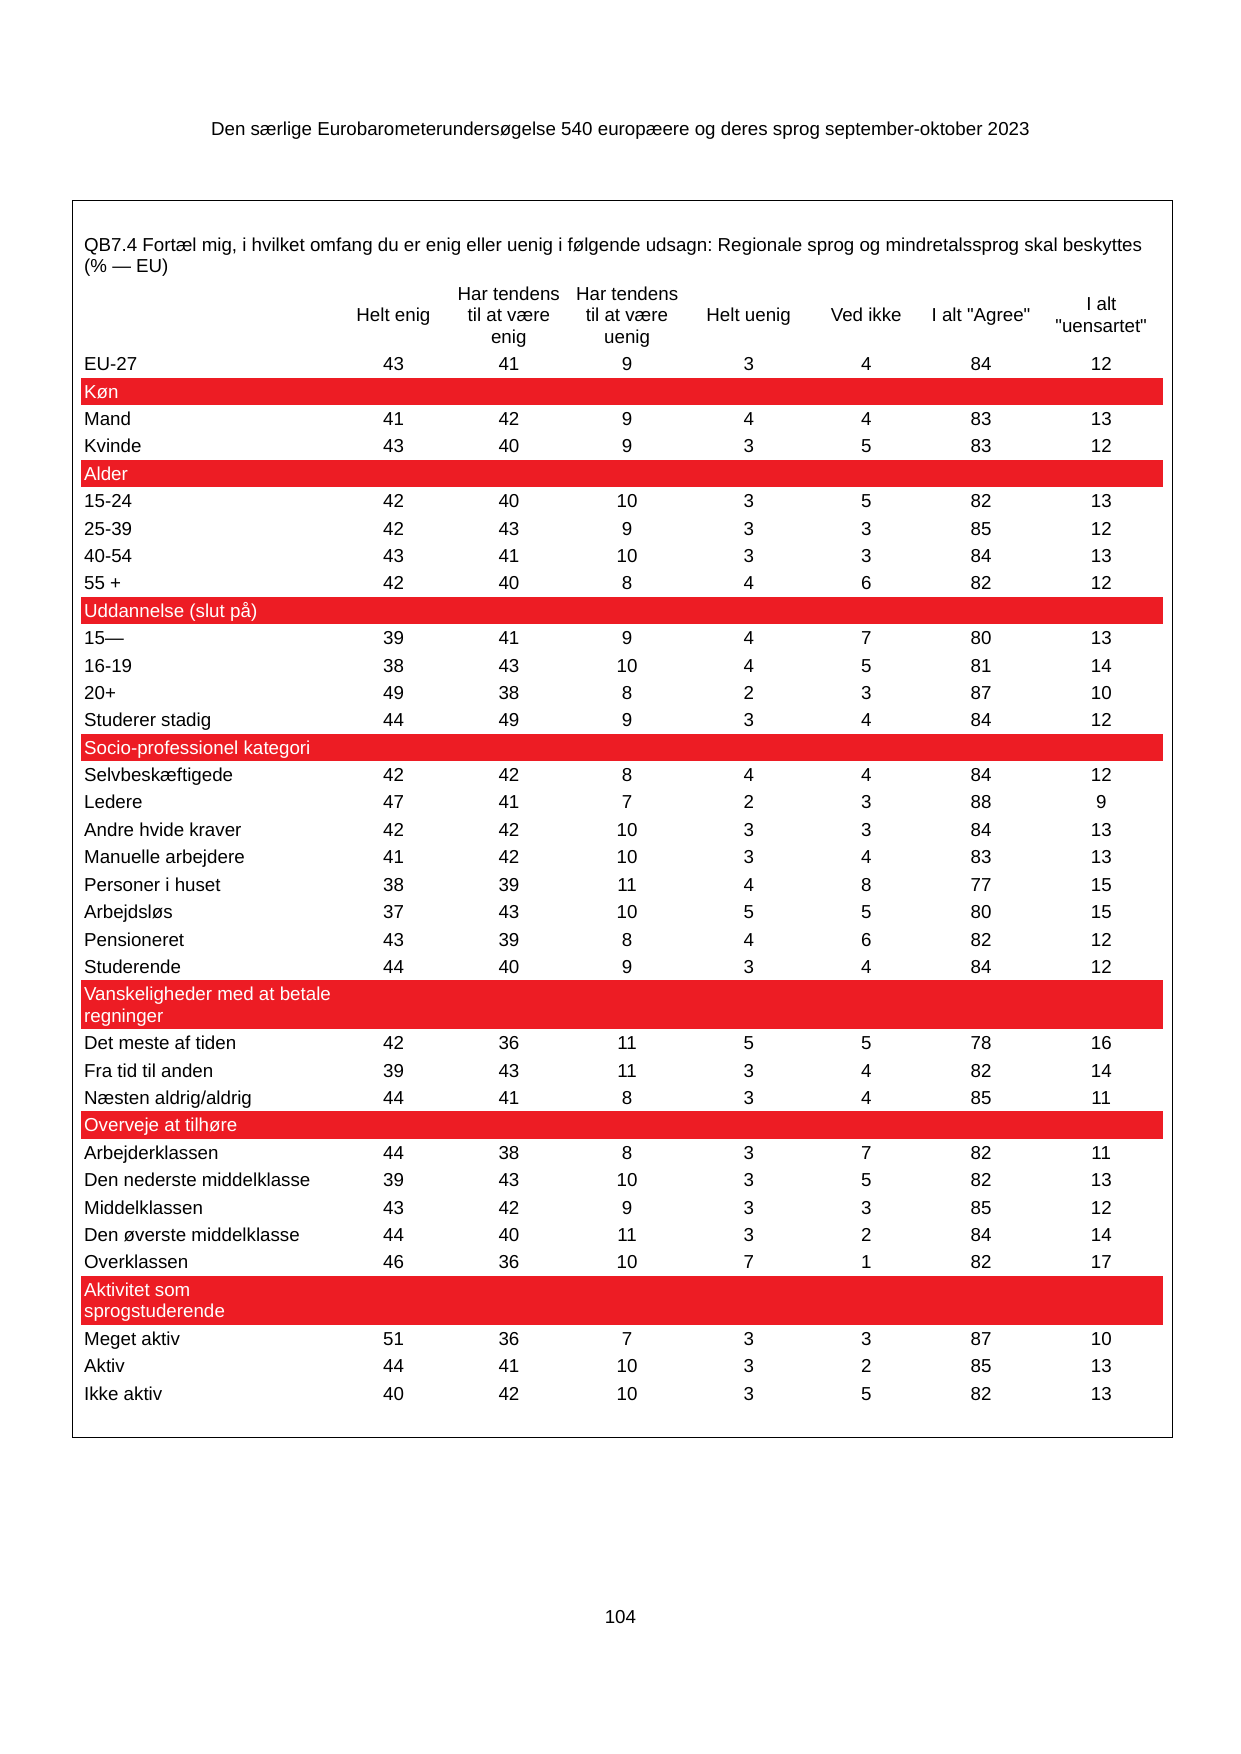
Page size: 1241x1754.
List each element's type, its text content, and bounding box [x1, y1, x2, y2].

table_cell 44 [335, 1221, 451, 1248]
table_cell 12 [1039, 350, 1163, 377]
table_cell [809, 460, 923, 487]
table_cell 4 [809, 1057, 923, 1084]
table_cell 9 [566, 624, 688, 651]
table_cell [809, 1276, 923, 1325]
table_cell 11 [566, 871, 688, 898]
table_cell I alt "Agree" [923, 280, 1039, 350]
table_cell 10 [566, 542, 688, 569]
table_cell 12 [1039, 761, 1163, 788]
table_cell 55 + [81, 569, 335, 597]
table_cell 5 [809, 898, 923, 925]
table_cell 40-54 [81, 542, 335, 569]
table_cell [1039, 1111, 1163, 1139]
table_cell 46 [335, 1248, 451, 1276]
table_cell 2 [809, 1352, 923, 1379]
table_cell 11 [566, 1029, 688, 1057]
table_cell Køn [81, 378, 335, 405]
table_cell 51 [335, 1325, 451, 1352]
table_cell [335, 1276, 451, 1325]
table_cell 25-39 [81, 515, 335, 542]
table_cell 5 [688, 1029, 809, 1057]
table_cell [335, 460, 451, 487]
table_cell 17 [1039, 1248, 1163, 1276]
table_cell 3 [809, 679, 923, 706]
table_cell 5 [809, 1380, 923, 1407]
table_cell Overklassen [81, 1248, 335, 1276]
table_cell 40 [451, 569, 566, 597]
table_cell 13 [1039, 405, 1163, 432]
table_cell [335, 378, 451, 405]
table_cell 40 [451, 487, 566, 514]
table_cell Arbejderklassen [81, 1139, 335, 1166]
table_cell [809, 980, 923, 1029]
table_cell 3 [809, 1194, 923, 1221]
table_cell 40 [335, 1380, 451, 1407]
table_cell 12 [1039, 1194, 1163, 1221]
table_cell I alt "uensartet" [1039, 280, 1163, 350]
table_cell 84 [923, 542, 1039, 569]
table_cell 85 [923, 1194, 1039, 1221]
table_cell 82 [923, 1248, 1039, 1276]
table_cell 47 [335, 789, 451, 816]
table_cell 5 [809, 487, 923, 514]
table_cell 10 [566, 1380, 688, 1407]
table_cell 40 [451, 432, 566, 460]
table_cell Manuelle arbejdere [81, 843, 335, 871]
table_cell [1039, 378, 1163, 405]
table_cell 44 [335, 953, 451, 980]
table_cell 4 [688, 651, 809, 679]
table_cell [451, 460, 566, 487]
table_cell 84 [923, 816, 1039, 843]
table_cell 36 [451, 1325, 566, 1352]
table_cell 3 [688, 1221, 809, 1248]
table_cell 87 [923, 679, 1039, 706]
table_cell [1039, 734, 1163, 761]
table_cell [1039, 980, 1163, 1029]
table_cell [335, 980, 451, 1029]
table_cell [923, 378, 1039, 405]
table_cell 8 [566, 1139, 688, 1166]
table_cell [923, 597, 1039, 624]
table_cell Ledere [81, 789, 335, 816]
table_cell 43 [451, 898, 566, 925]
table_cell 42 [451, 1380, 566, 1407]
table_cell 13 [1039, 816, 1163, 843]
table_cell 10 [566, 1248, 688, 1276]
table_cell [923, 1111, 1039, 1139]
table_cell Middelklassen [81, 1194, 335, 1221]
table_cell 9 [566, 515, 688, 542]
table_cell 3 [688, 350, 809, 377]
table_cell 8 [566, 679, 688, 706]
table_cell 4 [809, 405, 923, 432]
table_cell Alder [81, 460, 335, 487]
table_cell [923, 1276, 1039, 1325]
table_cell 42 [335, 761, 451, 788]
table_cell 13 [1039, 542, 1163, 569]
table_cell 3 [688, 1380, 809, 1407]
table_cell [566, 597, 688, 624]
table_cell [451, 597, 566, 624]
table_cell [923, 734, 1039, 761]
table_cell Helt uenig [688, 280, 809, 350]
table_cell 14 [1039, 1221, 1163, 1248]
table_cell 3 [809, 515, 923, 542]
table_cell 4 [809, 761, 923, 788]
table_cell 9 [566, 432, 688, 460]
table_cell 41 [451, 624, 566, 651]
table_cell 41 [451, 1084, 566, 1111]
table_cell 8 [566, 569, 688, 597]
table_cell [566, 980, 688, 1029]
table_cell [335, 1111, 451, 1139]
table_cell 41 [451, 789, 566, 816]
table_cell [809, 1111, 923, 1139]
table_cell [566, 1111, 688, 1139]
table_cell 3 [688, 515, 809, 542]
table_cell 43 [335, 350, 451, 377]
table_cell 6 [809, 569, 923, 597]
table_cell 83 [923, 405, 1039, 432]
table_cell [688, 597, 809, 624]
table_cell 4 [688, 569, 809, 597]
table_cell Arbejdsløs [81, 898, 335, 925]
table_cell 10 [566, 816, 688, 843]
table_cell 39 [451, 871, 566, 898]
table_cell 7 [566, 1325, 688, 1352]
table_cell 4 [688, 405, 809, 432]
table_cell Helt enig [335, 280, 451, 350]
table_cell 38 [335, 871, 451, 898]
table_cell 82 [923, 1380, 1039, 1407]
table_cell 3 [688, 1057, 809, 1084]
table_cell 13 [1039, 1380, 1163, 1407]
table_cell 39 [451, 925, 566, 953]
table_cell Meget aktiv [81, 1325, 335, 1352]
table_cell 88 [923, 789, 1039, 816]
table_cell 49 [335, 679, 451, 706]
table_cell 3 [688, 843, 809, 871]
table_cell 2 [688, 679, 809, 706]
table_cell [688, 734, 809, 761]
table_cell 43 [451, 651, 566, 679]
table_cell 49 [451, 706, 566, 734]
table_cell Fra tid til anden [81, 1057, 335, 1084]
table_cell 39 [335, 1166, 451, 1193]
table_cell 5 [809, 432, 923, 460]
table_cell [451, 734, 566, 761]
table_cell Aktiv [81, 1352, 335, 1379]
table_cell Selvbeskæftigede [81, 761, 335, 788]
table_cell Studerer stadig [81, 706, 335, 734]
table_cell 84 [923, 706, 1039, 734]
table_cell 82 [923, 487, 1039, 514]
table_cell 3 [688, 1352, 809, 1379]
table_cell 44 [335, 1139, 451, 1166]
table_cell 42 [451, 843, 566, 871]
table_cell 2 [809, 1221, 923, 1248]
table_cell 8 [566, 1084, 688, 1111]
table_cell EU-27 [81, 350, 335, 377]
table_cell 3 [688, 1084, 809, 1111]
table_cell 41 [451, 542, 566, 569]
table_cell 4 [809, 843, 923, 871]
table_cell 4 [688, 624, 809, 651]
table_cell 9 [1039, 789, 1163, 816]
table_cell 10 [1039, 679, 1163, 706]
table_cell 10 [566, 651, 688, 679]
table_cell 82 [923, 1139, 1039, 1166]
table_cell 15-24 [81, 487, 335, 514]
table_cell [923, 460, 1039, 487]
table_cell [1039, 597, 1163, 624]
table_cell 4 [809, 350, 923, 377]
table_cell 2 [688, 789, 809, 816]
table_cell 10 [566, 898, 688, 925]
table_cell Uddannelse (slut på) [81, 597, 335, 624]
table_cell 40 [451, 1221, 566, 1248]
table_cell 3 [688, 542, 809, 569]
table_cell [809, 734, 923, 761]
table_cell 44 [335, 706, 451, 734]
table_cell 7 [688, 1248, 809, 1276]
table_cell 10 [566, 1166, 688, 1193]
table_cell 41 [451, 1352, 566, 1379]
table_cell 42 [451, 405, 566, 432]
table_header QB7.4 Fortæl mig, i hvilket omfang du er enig eller uenig i følgende udsagn: Regionale sprog og mindretalssprog skal beskyttes (% — EU) [81, 231, 1163, 279]
table_cell 15 [1039, 898, 1163, 925]
table_cell 84 [923, 350, 1039, 377]
table_cell 12 [1039, 432, 1163, 460]
table_cell 40 [451, 953, 566, 980]
table_cell 82 [923, 1166, 1039, 1193]
table_cell 3 [688, 1139, 809, 1166]
table_cell [809, 597, 923, 624]
table_cell 83 [923, 432, 1039, 460]
table_cell Socio-professionel kategori [81, 734, 335, 761]
table_cell 11 [566, 1221, 688, 1248]
table_cell [1039, 1276, 1163, 1325]
table_cell Vanskeligheder med at betale regninger [81, 980, 335, 1029]
table_cell 11 [566, 1057, 688, 1084]
table_cell Personer i huset [81, 871, 335, 898]
table_cell [451, 980, 566, 1029]
table_cell 3 [688, 706, 809, 734]
table_cell 78 [923, 1029, 1039, 1057]
table_cell 9 [566, 1194, 688, 1221]
table_cell 36 [451, 1029, 566, 1057]
table_cell 13 [1039, 1166, 1163, 1193]
table_cell 36 [451, 1248, 566, 1276]
table_cell [688, 980, 809, 1029]
table_cell 13 [1039, 843, 1163, 871]
table_cell 13 [1039, 487, 1163, 514]
table_cell [688, 1111, 809, 1139]
table_cell [451, 1276, 566, 1325]
table_cell 43 [451, 1057, 566, 1084]
table_cell 10 [566, 843, 688, 871]
table_cell 85 [923, 1352, 1039, 1379]
table_cell 84 [923, 1221, 1039, 1248]
table_cell 42 [335, 1029, 451, 1057]
table_cell 37 [335, 898, 451, 925]
table_cell Overveje at tilhøre [81, 1111, 335, 1139]
table_cell 1 [809, 1248, 923, 1276]
table_cell 13 [1039, 624, 1163, 651]
table_cell 3 [809, 816, 923, 843]
table_cell 5 [809, 651, 923, 679]
table_cell Aktivitet som sprogstuderende [81, 1276, 335, 1325]
table_cell [688, 378, 809, 405]
table_cell 38 [335, 651, 451, 679]
table_cell 82 [923, 569, 1039, 597]
table_cell Den øverste middelklasse [81, 1221, 335, 1248]
table_cell 84 [923, 953, 1039, 980]
table_cell [809, 378, 923, 405]
table_cell 38 [451, 679, 566, 706]
table_cell 80 [923, 624, 1039, 651]
table_cell 10 [566, 1352, 688, 1379]
table_cell 85 [923, 1084, 1039, 1111]
table_cell Studerende [81, 953, 335, 980]
table_cell 9 [566, 405, 688, 432]
table_cell 3 [688, 816, 809, 843]
table_cell 44 [335, 1352, 451, 1379]
table_cell 43 [451, 515, 566, 542]
table_cell 4 [688, 871, 809, 898]
table_cell 4 [809, 706, 923, 734]
table_cell 43 [335, 542, 451, 569]
table_cell [923, 980, 1039, 1029]
table_cell 12 [1039, 706, 1163, 734]
table_cell 4 [688, 925, 809, 953]
table_cell Kvinde [81, 432, 335, 460]
table_cell 3 [809, 542, 923, 569]
table_cell 42 [335, 816, 451, 843]
table_cell 42 [335, 569, 451, 597]
table_cell 41 [451, 350, 566, 377]
table_cell 3 [809, 1325, 923, 1352]
table_cell 20+ [81, 679, 335, 706]
table_cell 9 [566, 953, 688, 980]
table_cell Næsten aldrig/aldrig [81, 1084, 335, 1111]
table_cell 3 [688, 432, 809, 460]
table_cell 43 [451, 1166, 566, 1193]
table_cell 6 [809, 925, 923, 953]
table_cell 85 [923, 515, 1039, 542]
table_cell 12 [1039, 515, 1163, 542]
table_cell 38 [451, 1139, 566, 1166]
table_cell Har tendens til at være uenig [566, 280, 688, 350]
table_cell [566, 734, 688, 761]
table_cell 43 [335, 432, 451, 460]
table_cell 41 [335, 405, 451, 432]
table_cell 82 [923, 925, 1039, 953]
table_cell Har tendens til at være enig [451, 280, 566, 350]
table_cell 5 [688, 898, 809, 925]
table_cell 5 [809, 1029, 923, 1057]
table_cell 11 [1039, 1084, 1163, 1111]
table_cell 3 [688, 953, 809, 980]
table_cell 15 [1039, 871, 1163, 898]
table_cell 16-19 [81, 651, 335, 679]
table_cell 7 [809, 1139, 923, 1166]
table_cell 4 [809, 953, 923, 980]
table_cell [335, 734, 451, 761]
table_cell 4 [688, 761, 809, 788]
table_cell 43 [335, 1194, 451, 1221]
table_cell 11 [1039, 1139, 1163, 1166]
table_cell 81 [923, 651, 1039, 679]
table_cell 42 [335, 515, 451, 542]
table_cell 15— [81, 624, 335, 651]
table_cell 9 [566, 706, 688, 734]
table_cell 80 [923, 898, 1039, 925]
table_cell [451, 1111, 566, 1139]
table_cell 10 [566, 487, 688, 514]
table_cell 14 [1039, 1057, 1163, 1084]
table_cell Ved ikke [809, 280, 923, 350]
table_cell 14 [1039, 651, 1163, 679]
table_cell 39 [335, 624, 451, 651]
table_cell 12 [1039, 569, 1163, 597]
table_cell 16 [1039, 1029, 1163, 1057]
table_cell [566, 460, 688, 487]
table_cell 39 [335, 1057, 451, 1084]
table_cell 4 [809, 1084, 923, 1111]
table_cell 44 [335, 1084, 451, 1111]
table_cell 9 [566, 350, 688, 377]
table_cell 10 [1039, 1325, 1163, 1352]
table_cell Ikke aktiv [81, 1380, 335, 1407]
table_cell 7 [809, 624, 923, 651]
table_cell 3 [688, 1325, 809, 1352]
table_cell 41 [335, 843, 451, 871]
table_cell 84 [923, 761, 1039, 788]
table_cell Den nederste middelklasse [81, 1166, 335, 1193]
table_cell 13 [1039, 1352, 1163, 1379]
table_cell [81, 280, 335, 350]
table_cell 3 [688, 487, 809, 514]
table_cell [566, 378, 688, 405]
table_cell 83 [923, 843, 1039, 871]
table_cell 3 [688, 1194, 809, 1221]
table_cell 42 [451, 1194, 566, 1221]
table_cell Det meste af tiden [81, 1029, 335, 1057]
table_cell Andre hvide kraver [81, 816, 335, 843]
table_cell 5 [809, 1166, 923, 1193]
table_cell [688, 1276, 809, 1325]
table_cell [1039, 460, 1163, 487]
table_cell 3 [688, 1166, 809, 1193]
table_cell [451, 378, 566, 405]
table_cell 8 [566, 761, 688, 788]
table_cell Mand [81, 405, 335, 432]
table_cell 42 [451, 761, 566, 788]
table_cell 12 [1039, 953, 1163, 980]
table_cell 77 [923, 871, 1039, 898]
table_cell [566, 1276, 688, 1325]
table_cell 8 [566, 925, 688, 953]
table_cell [688, 460, 809, 487]
table_cell 87 [923, 1325, 1039, 1352]
table_cell 43 [335, 925, 451, 953]
table_cell 82 [923, 1057, 1039, 1084]
table_cell Pensioneret [81, 925, 335, 953]
table_cell 42 [451, 816, 566, 843]
table_cell 7 [566, 789, 688, 816]
table_cell 42 [335, 487, 451, 514]
table_cell [335, 597, 451, 624]
table_cell 3 [809, 789, 923, 816]
table_cell 8 [809, 871, 923, 898]
table_cell 12 [1039, 925, 1163, 953]
